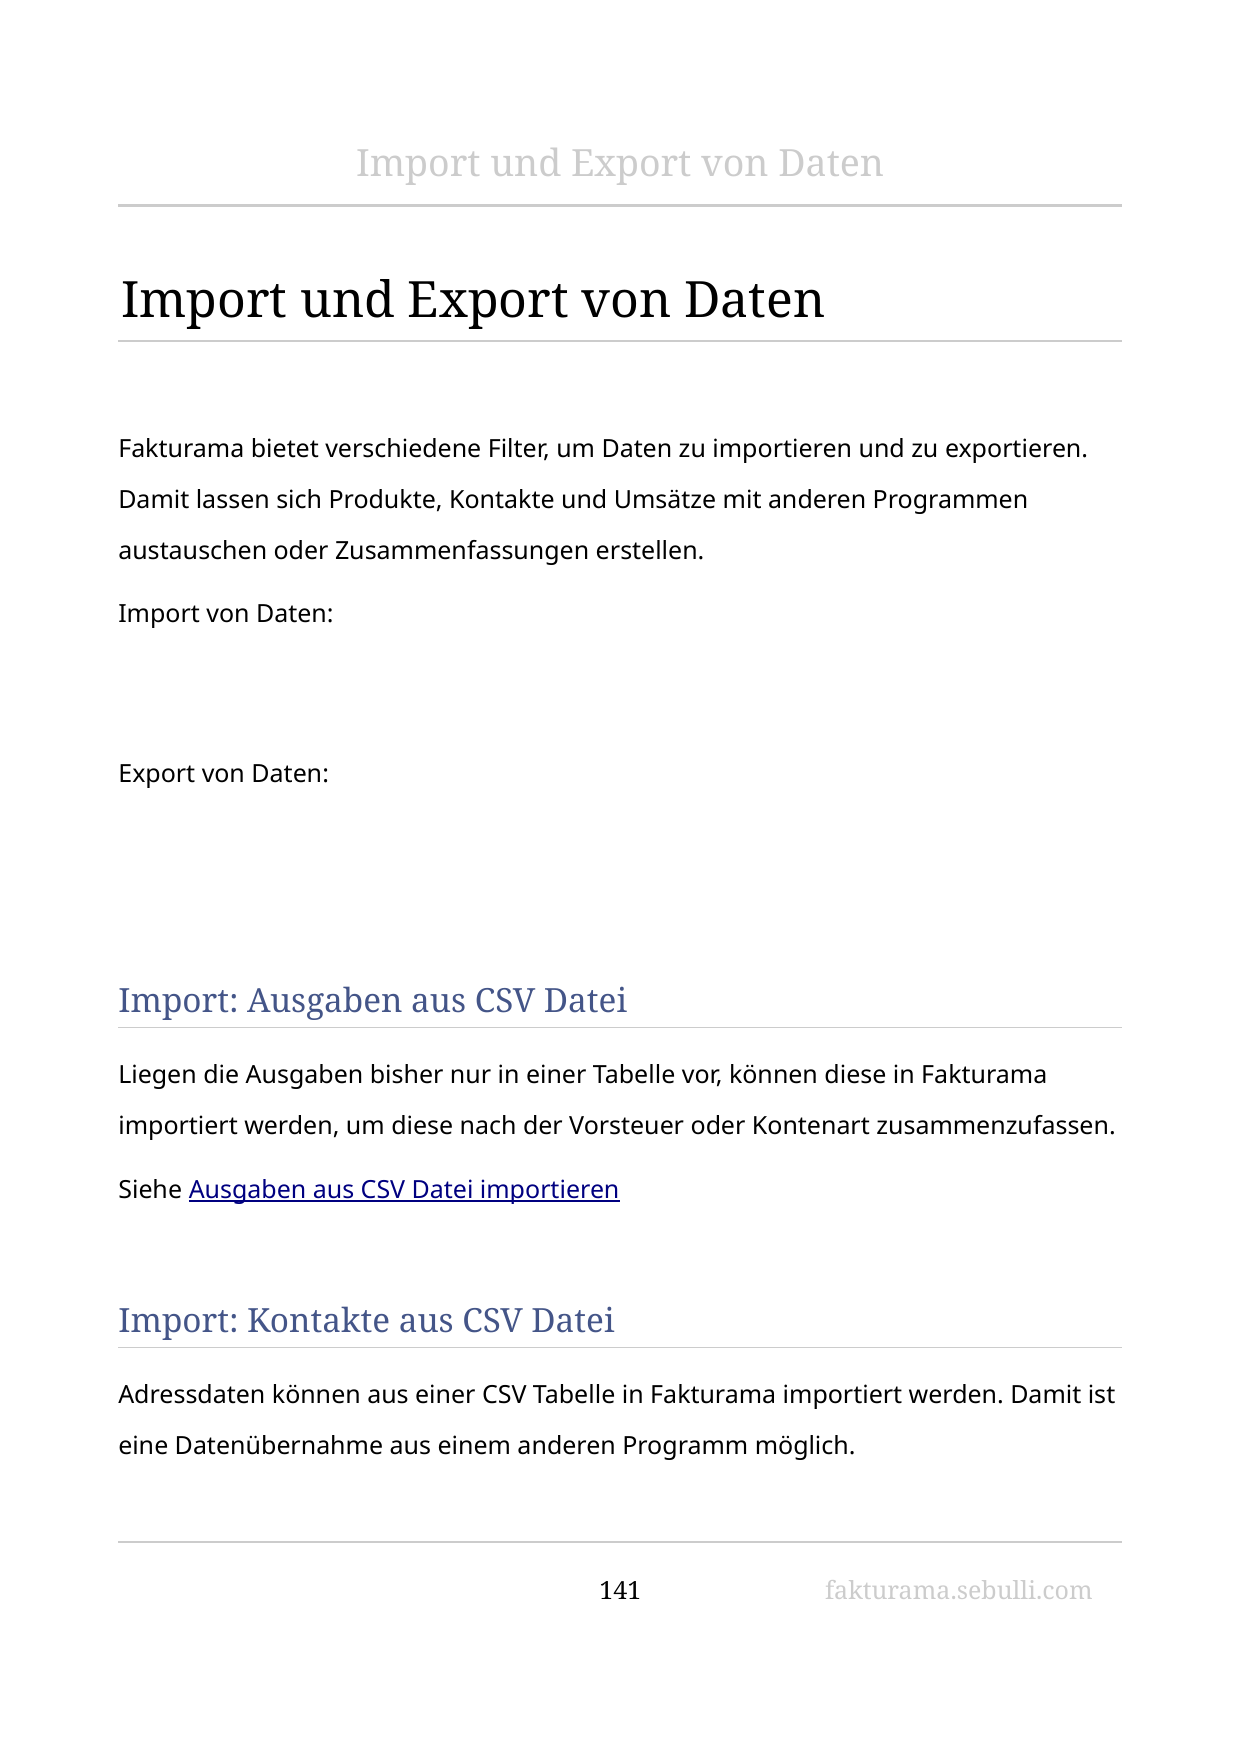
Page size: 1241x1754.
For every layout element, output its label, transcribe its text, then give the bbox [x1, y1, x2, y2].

subtitle Import und Export von Daten [118, 261, 1122, 340]
subtitle Import: Kontakte aus CSV Datei [118, 1297, 1122, 1347]
text Liegen die Ausgaben bisher nur in einer Tabelle vor, können diese in Fakturama importiert werden, um diese nach der Vorsteuer oder Kontenart zusammenzufassen. [118, 1057, 1122, 1142]
subtitle Import: Ausgaben aus CSV Datei [118, 977, 1122, 1027]
text Adressdaten können aus einer CSV Tabelle in Fakturama importiert werden. Damit ist eine Datenübernahme aus einem anderen Programm möglich. [118, 1377, 1122, 1462]
text Fakturama bietet verschiedene Filter, um Daten zu importieren und zu exportieren. Damit lassen sich Produkte, Kontakte und Umsätze mit anderen Programmen austauschen oder Zusammenfassungen erstellen. [118, 430, 1122, 566]
text Siehe Ausgaben aus CSV Datei importieren [118, 1171, 1122, 1205]
text Export von Daten: [118, 755, 1122, 789]
text Import von Daten: [118, 596, 1122, 630]
